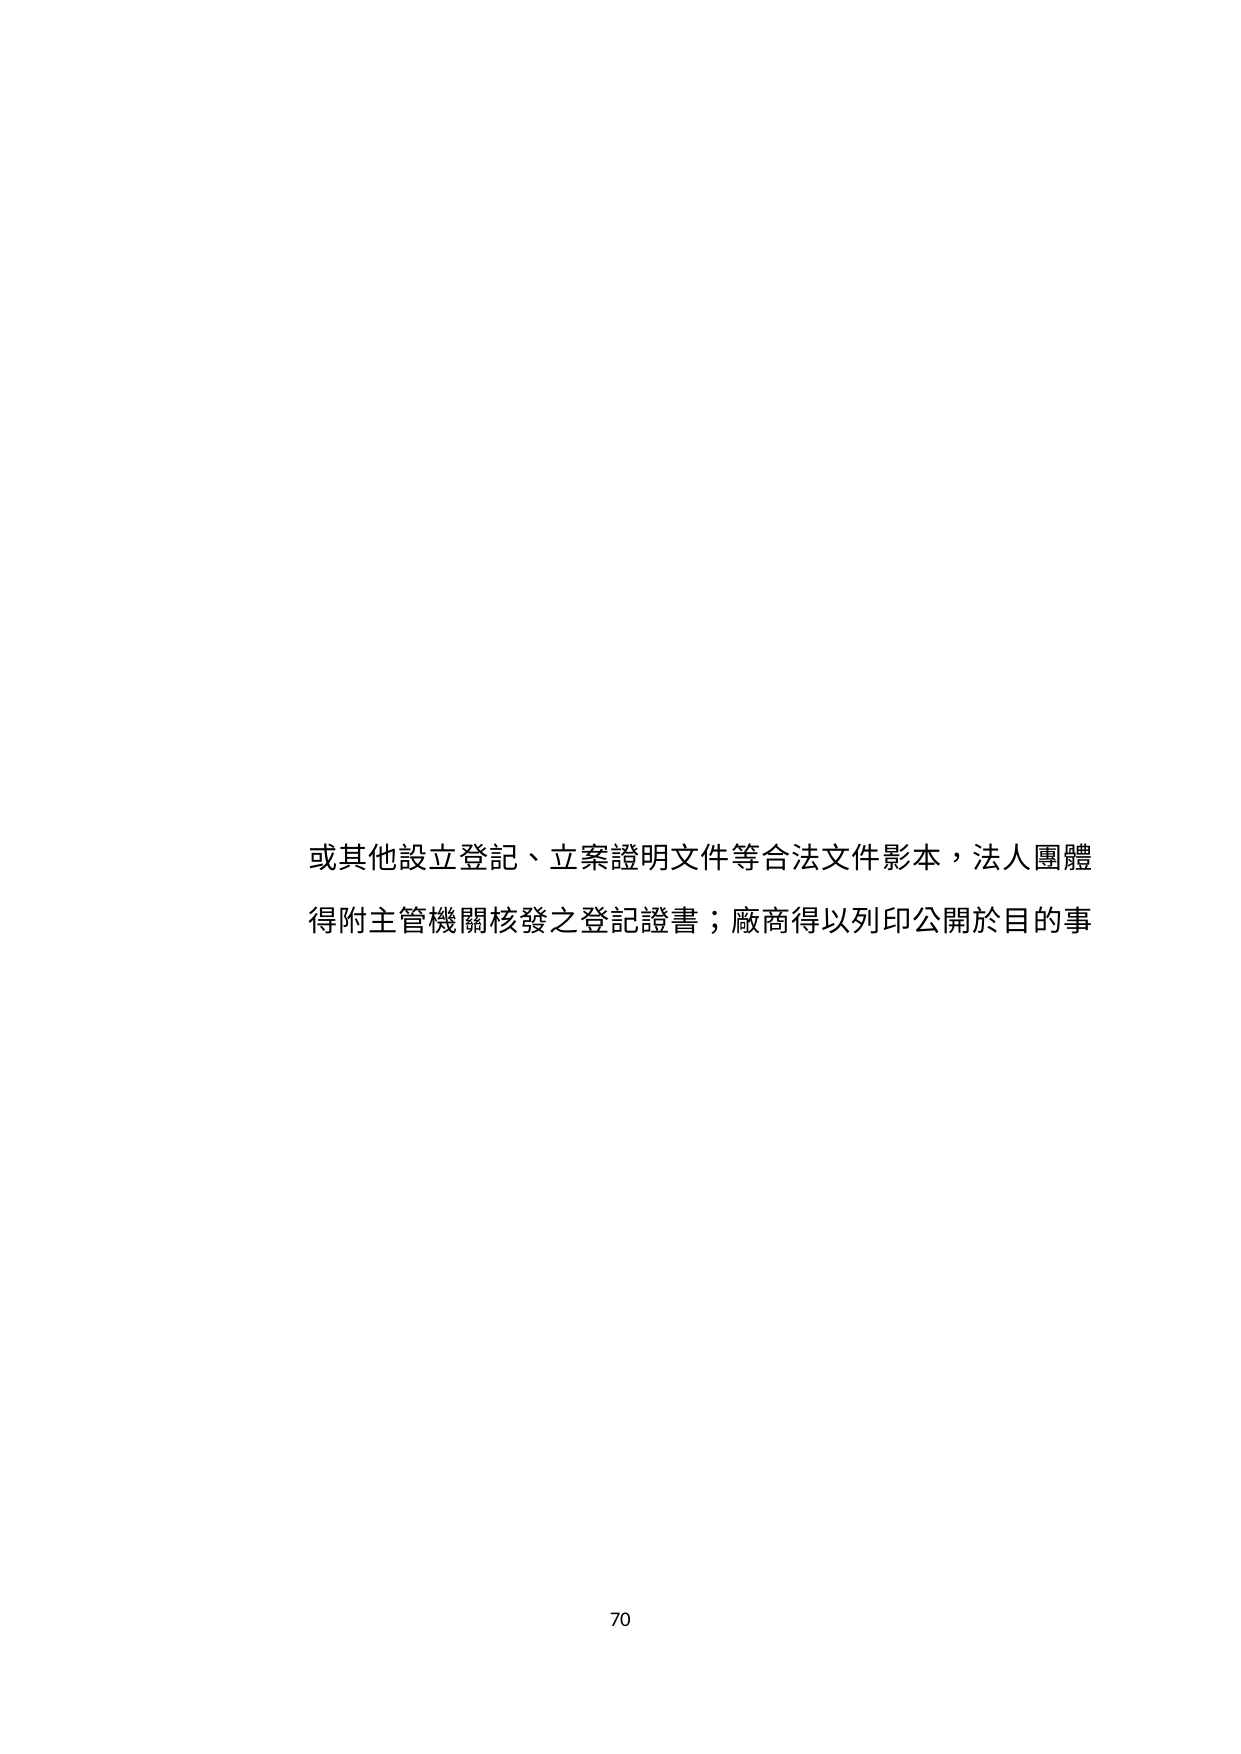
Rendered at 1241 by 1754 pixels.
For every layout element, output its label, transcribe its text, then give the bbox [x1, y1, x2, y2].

text 或其他設立登記、立案證明文件等合法文件影本，法人團體得附主管機關核發之登記證書；廠商得以列印公開於目的事 [225, 814, 1092, 939]
